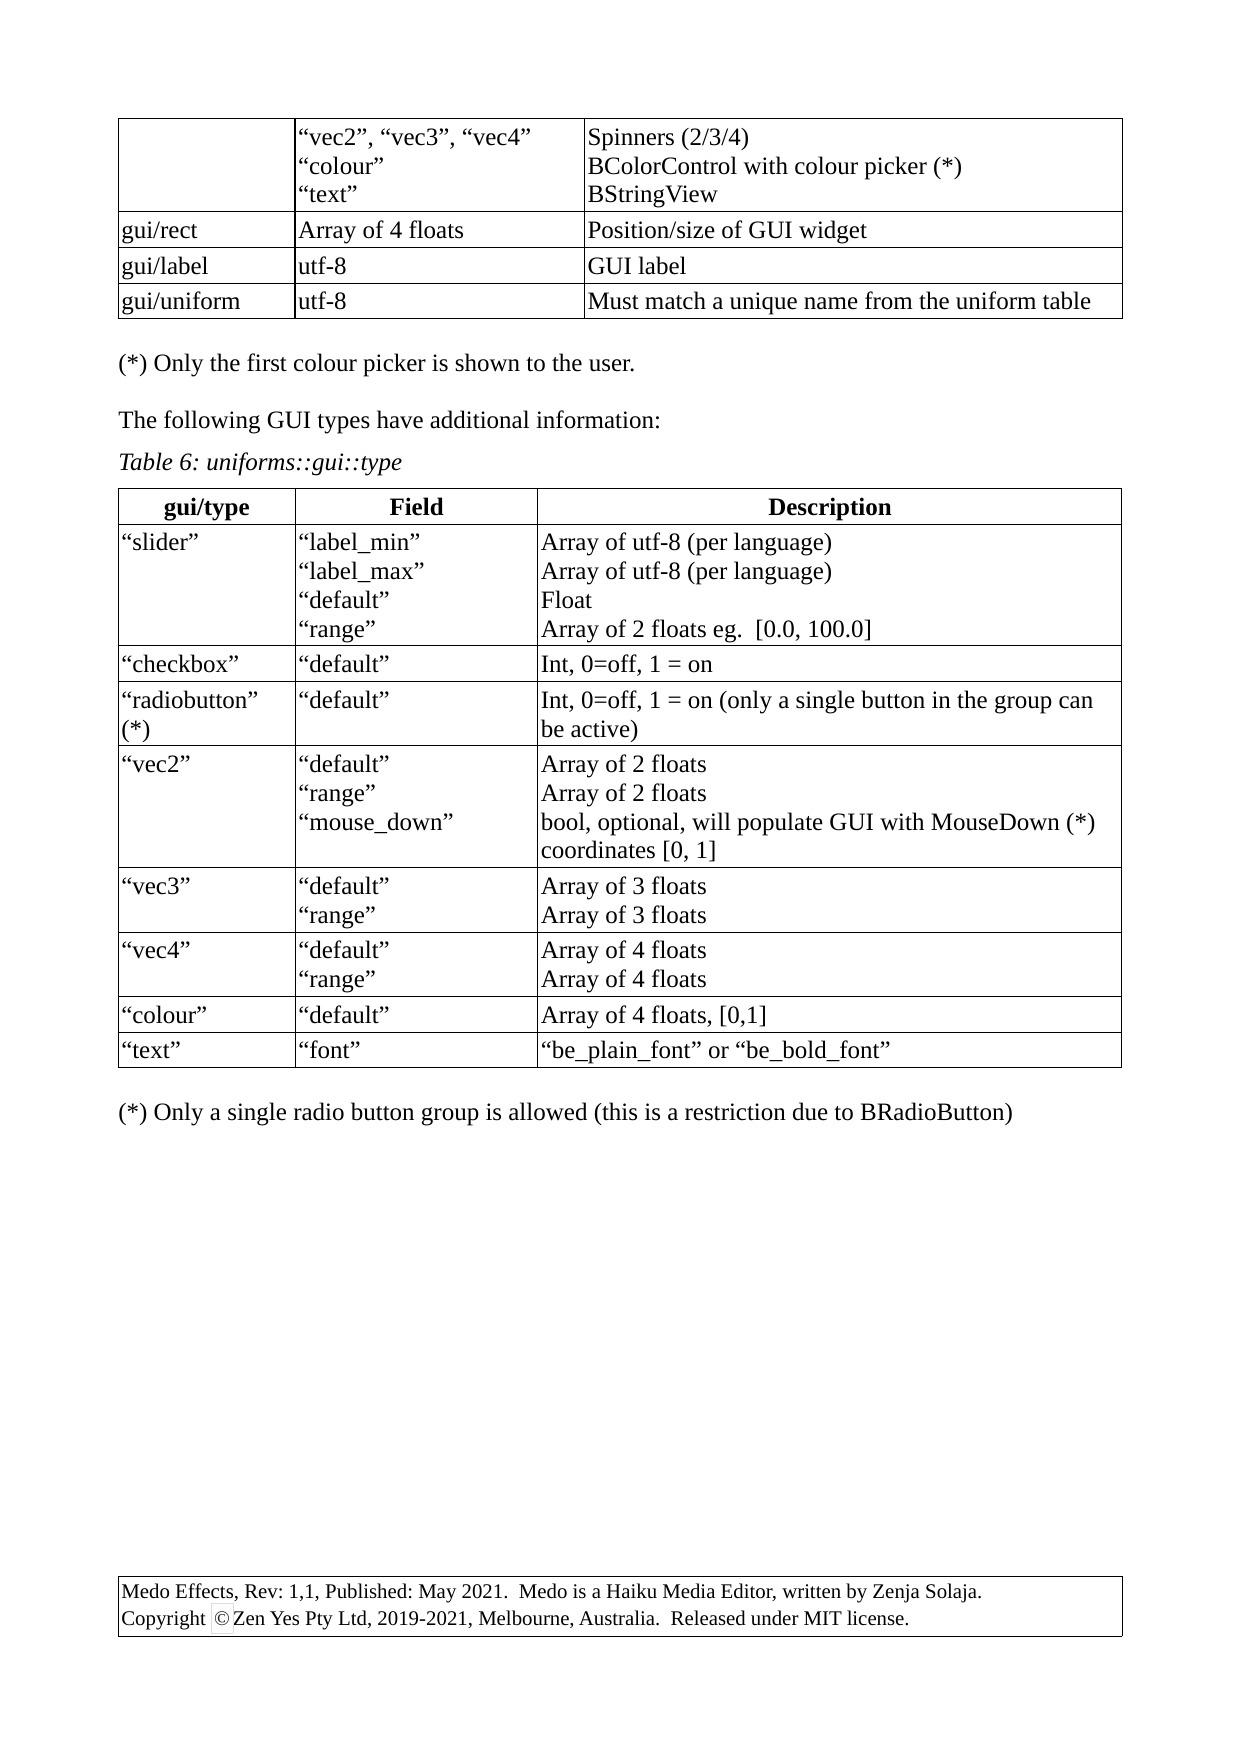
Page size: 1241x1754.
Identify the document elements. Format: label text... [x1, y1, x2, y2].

text (*) Only the first colour picker is shown to the user. [118, 348, 1122, 377]
table_header gui/type [119, 489, 295, 523]
table_cell [119, 119, 294, 211]
table_cell “label_min” “label_max” “default” “range” [296, 525, 537, 645]
table_cell Array of 2 floats Array of 2 floats bool, optional, will populate GUI with MouseDown (*) coordinates [0, 1] [538, 746, 1121, 867]
table_header Field [296, 489, 537, 523]
table_cell GUI label [585, 248, 1122, 282]
table_cell Array of utf-8 (per language) Array of utf-8 (per language) Float Array of 2 floats eg. [0.0, 100.0] [538, 525, 1121, 645]
table_header Description [538, 489, 1121, 523]
text Table 6: uniforms::gui::type [118, 447, 1122, 475]
table_cell “font” [296, 1033, 537, 1067]
table_cell “vec3” [119, 868, 295, 932]
table_cell “vec2”, “vec3”, “vec4” “colour” “text” [296, 119, 584, 211]
table_cell “radiobutton” (*) [119, 682, 295, 745]
table_cell Position/size of GUI widget [585, 212, 1122, 247]
table_cell “checkbox” [119, 646, 295, 681]
table_cell utf-8 [296, 248, 584, 282]
text The following GUI types have additional information: [118, 405, 1122, 434]
table_cell Array of 4 floats, [0,1] [538, 997, 1121, 1032]
table_cell “default” “range” [296, 933, 537, 996]
table_cell Must match a unique name from the uniform table [585, 284, 1122, 318]
table_cell Array of 4 floats [296, 212, 584, 247]
table_cell “default” [296, 646, 537, 681]
table_cell “slider” [119, 525, 295, 645]
table_cell “vec4” [119, 933, 295, 996]
table_cell “default” “range” “mouse_down” [296, 746, 537, 867]
table_cell gui/label [119, 248, 294, 282]
table_cell “default” [296, 997, 537, 1032]
table_cell gui/uniform [119, 284, 294, 318]
table_cell gui/rect [119, 212, 294, 247]
table_cell Spinners (2/3/4) BColorControl with colour picker (*) BStringView [585, 119, 1122, 211]
table_cell “vec2” [119, 746, 295, 867]
table_cell Int, 0=off, 1 = on [538, 646, 1121, 681]
table_cell “default” [296, 682, 537, 745]
table_cell “default” “range” [296, 868, 537, 932]
table_cell utf-8 [296, 284, 584, 318]
text (*) Only a single radio button group is allowed (this is a restriction due to BRadioButton) [118, 1097, 1122, 1126]
table_cell “be_plain_font” or “be_bold_font” [538, 1033, 1121, 1067]
table_cell Array of 3 floats Array of 3 floats [538, 868, 1121, 932]
table_cell “text” [119, 1033, 295, 1067]
table_cell “colour” [119, 997, 295, 1032]
table_cell Int, 0=off, 1 = on (only a single button in the group can be active) [538, 682, 1121, 745]
table_cell Array of 4 floats Array of 4 floats [538, 933, 1121, 996]
